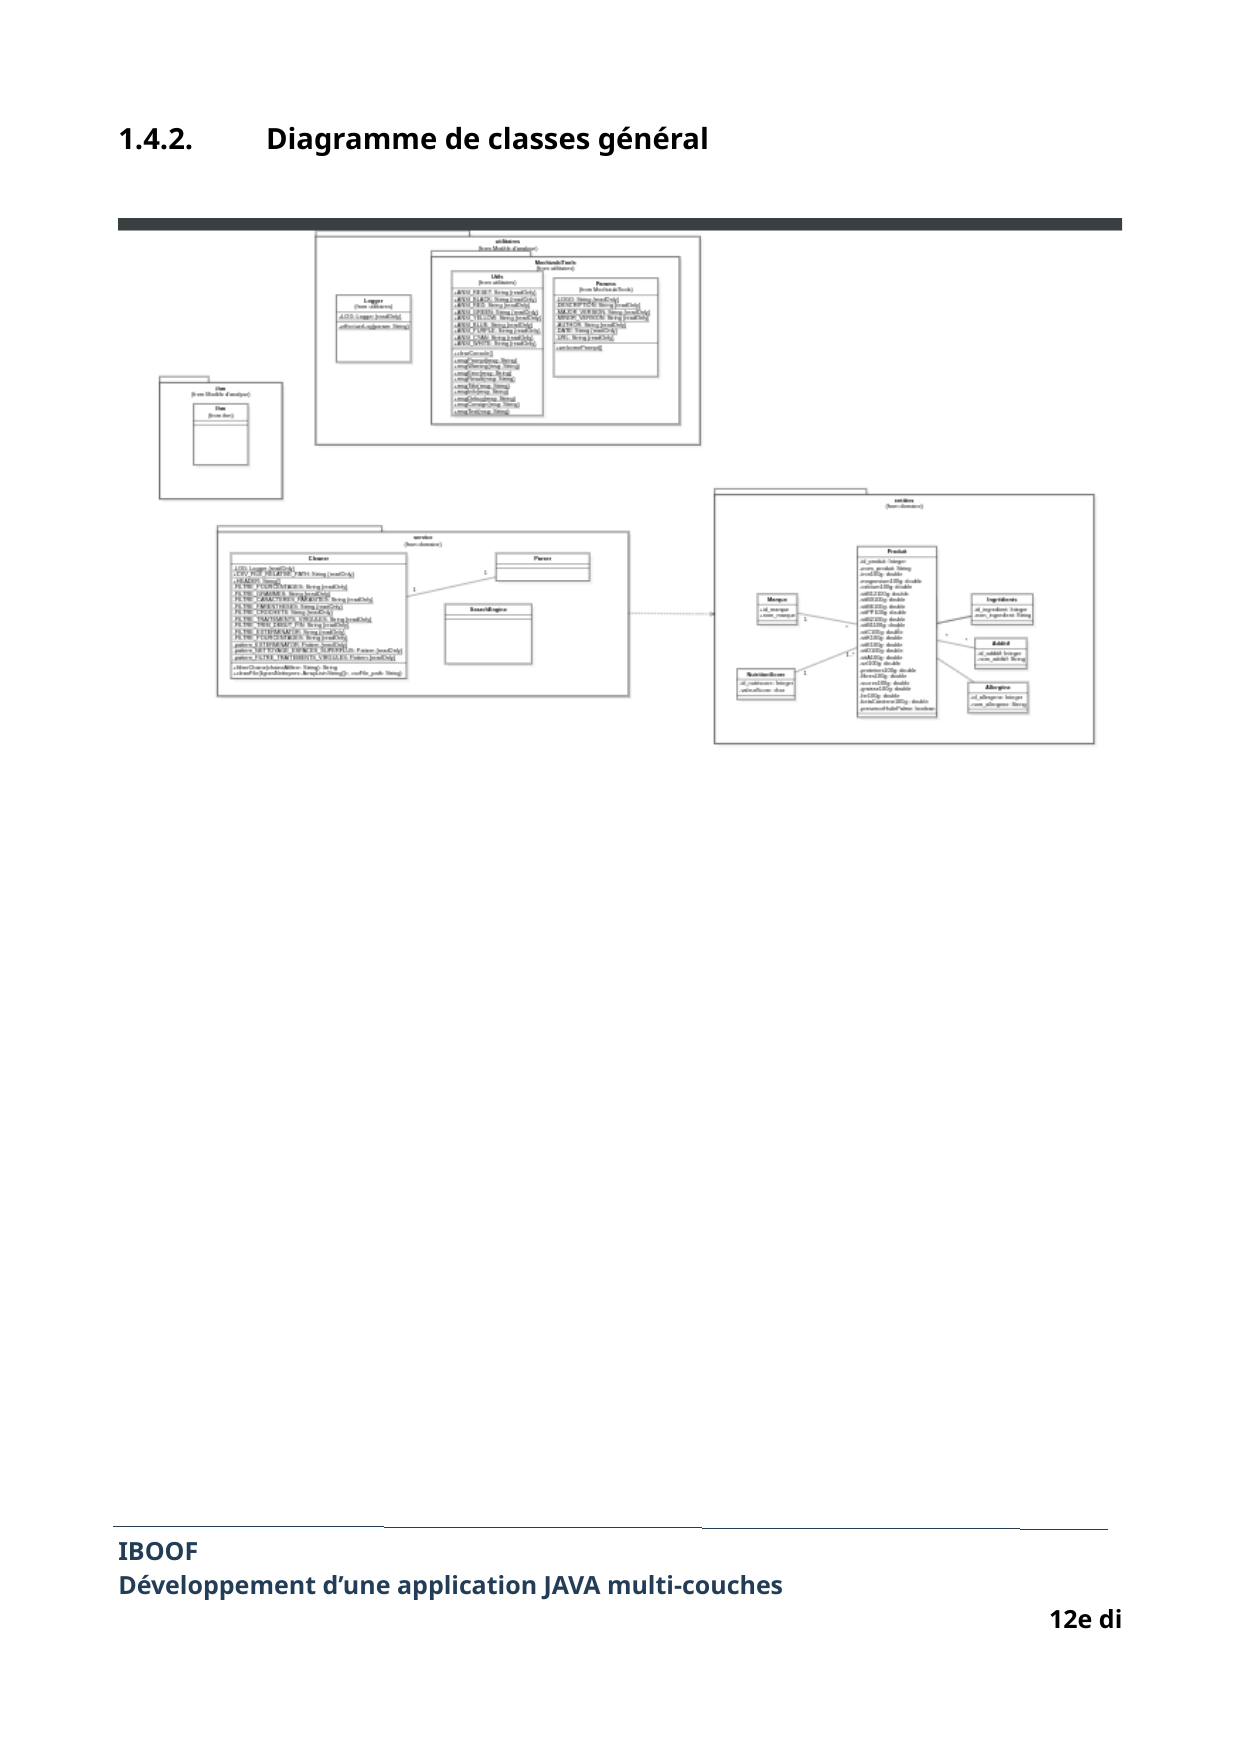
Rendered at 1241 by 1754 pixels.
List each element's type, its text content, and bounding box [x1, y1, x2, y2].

picture [118, 218, 1123, 797]
subtitle Diagramme de classes général [118, 118, 1122, 158]
